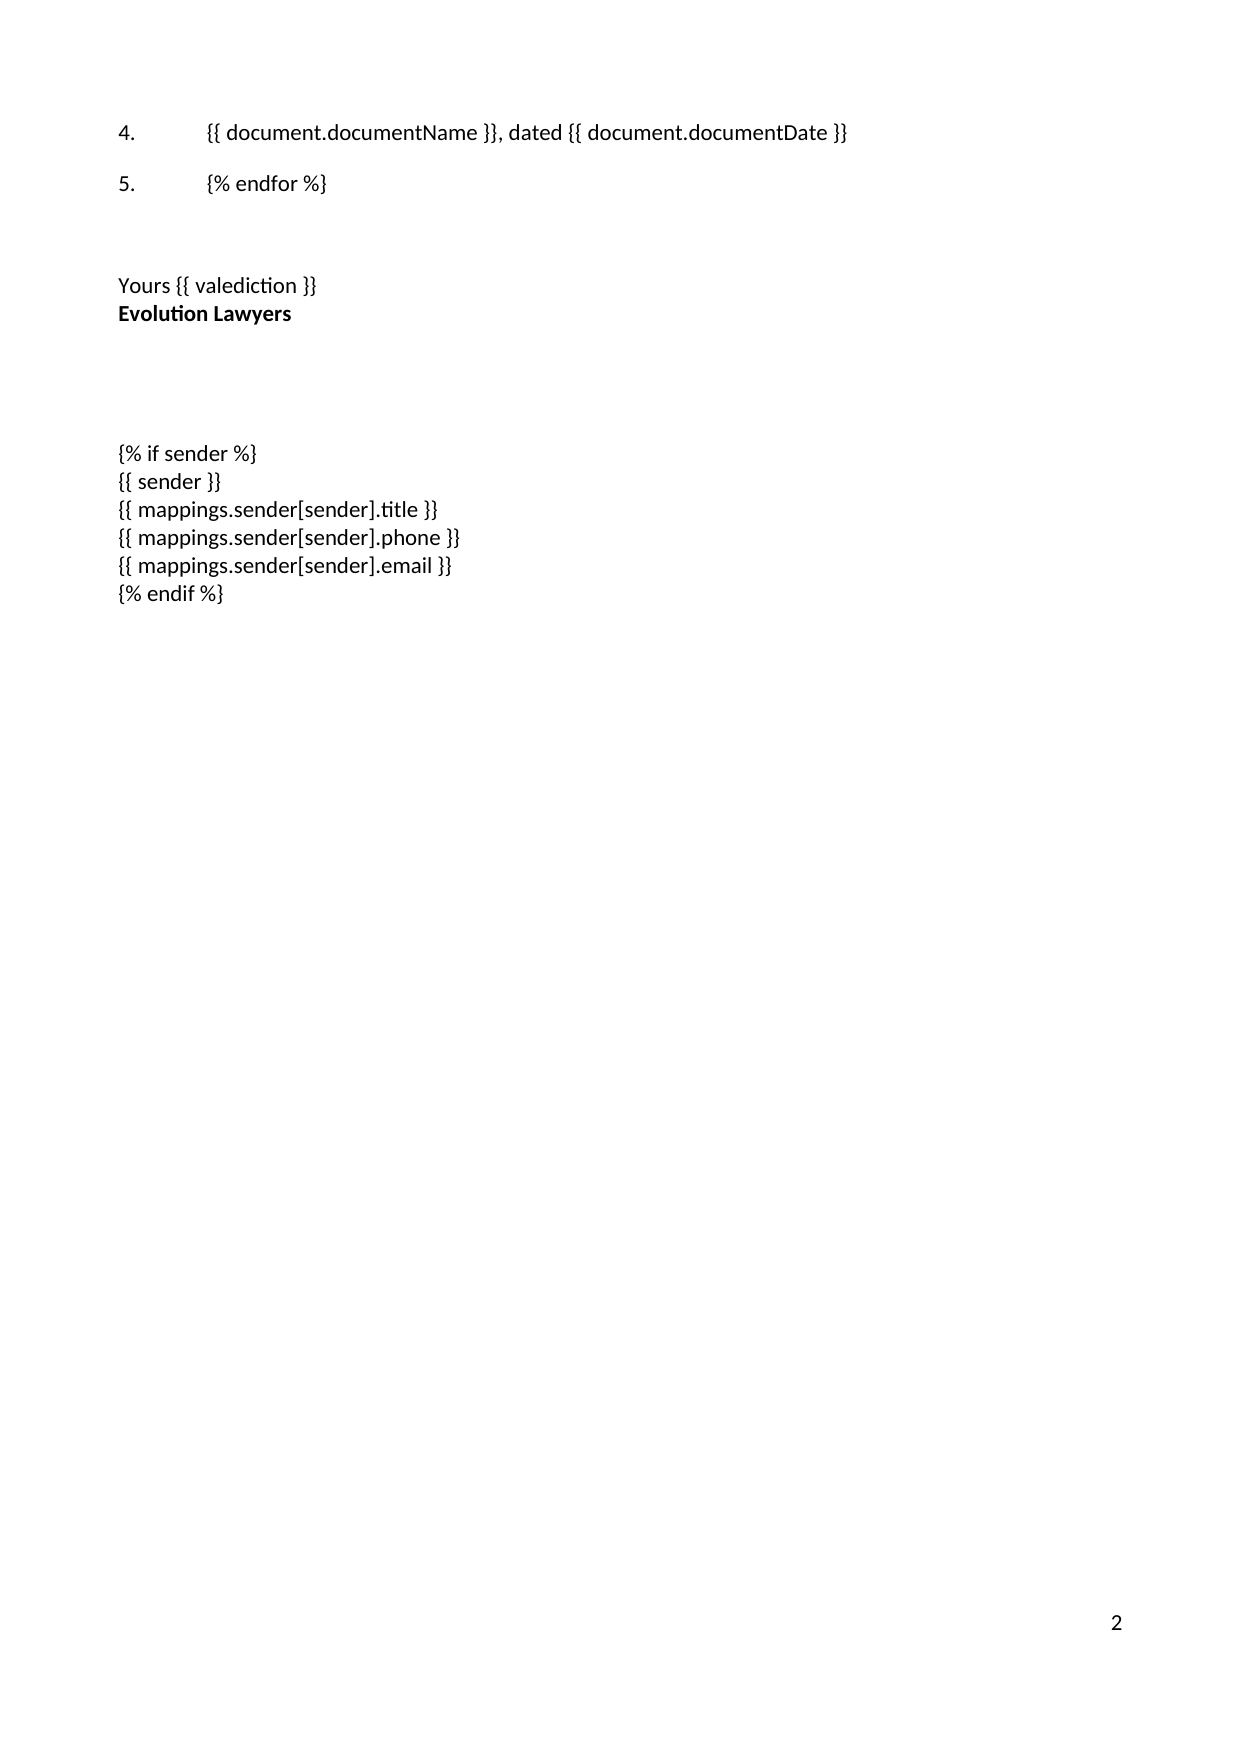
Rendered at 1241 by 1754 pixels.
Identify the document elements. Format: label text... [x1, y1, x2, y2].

list {{ document.documentName }}, dated {{ document.documentDate }} [118, 118, 1122, 146]
list {% endfor %} [118, 169, 1122, 197]
table_header Yours {{ valediction }} Evolution Lawyers {% if sender %} {{ sender }} {{ mappings.sender[sender].title }} {{ mappings.sender[sender].phone }} {{ mappings.sender[sender].email }} {% endif %} [118, 271, 1122, 607]
